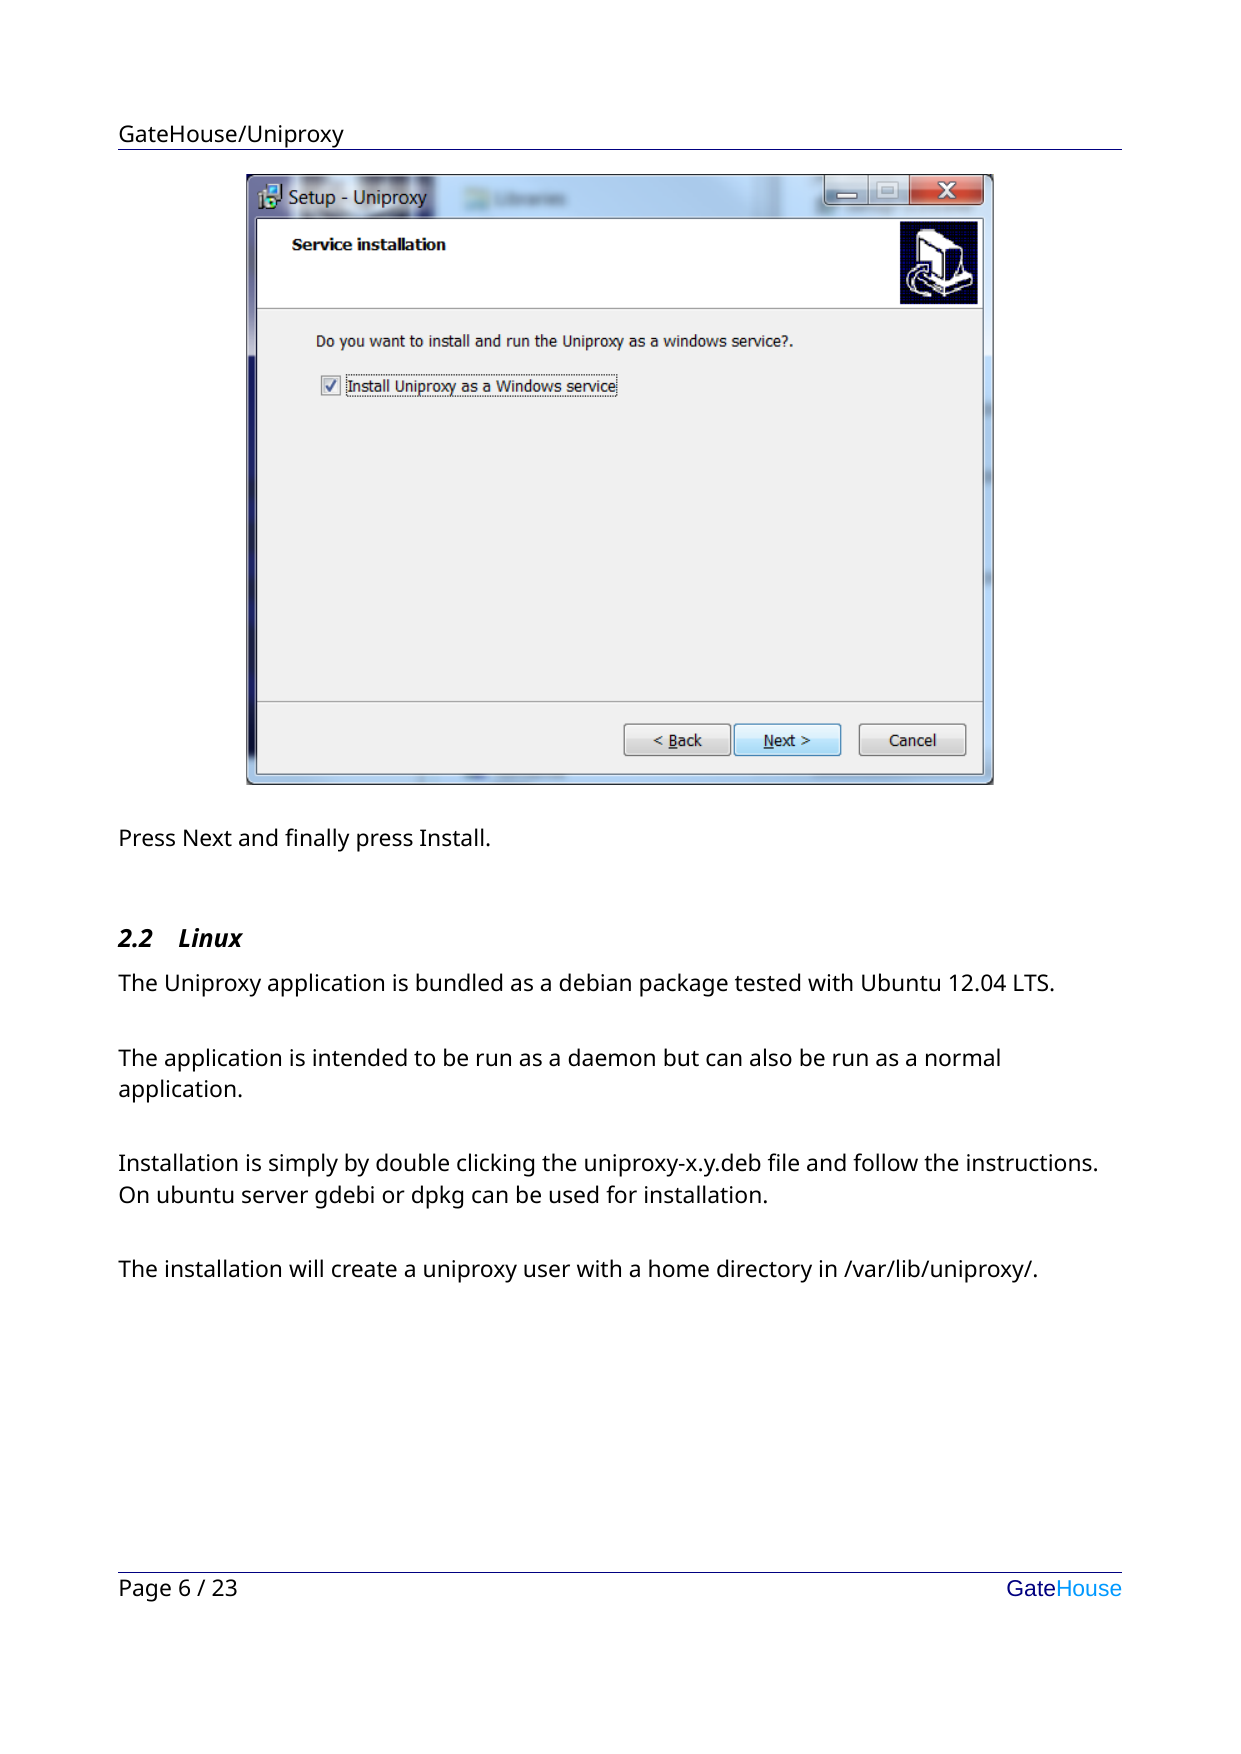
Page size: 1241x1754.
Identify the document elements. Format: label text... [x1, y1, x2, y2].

text Press Next and finally press Install. [118, 821, 1122, 853]
picture [246, 174, 994, 785]
subtitle Linux [118, 921, 1122, 955]
text The Uniproxy application is bundled as a debian package tested with Ubuntu 12.04 LTS. [118, 967, 1122, 999]
text The application is intended to be run as a daemon but can also be run as a normal application. [118, 1042, 1122, 1104]
text Installation is simply by double clicking the uniproxy-x.y.deb file and follow the instructions. On ubuntu server gdebi or dpkg can be used for installation. [118, 1147, 1122, 1210]
text The installation will create a uniproxy user with a home directory in /var/lib/uniproxy/. [118, 1253, 1122, 1284]
